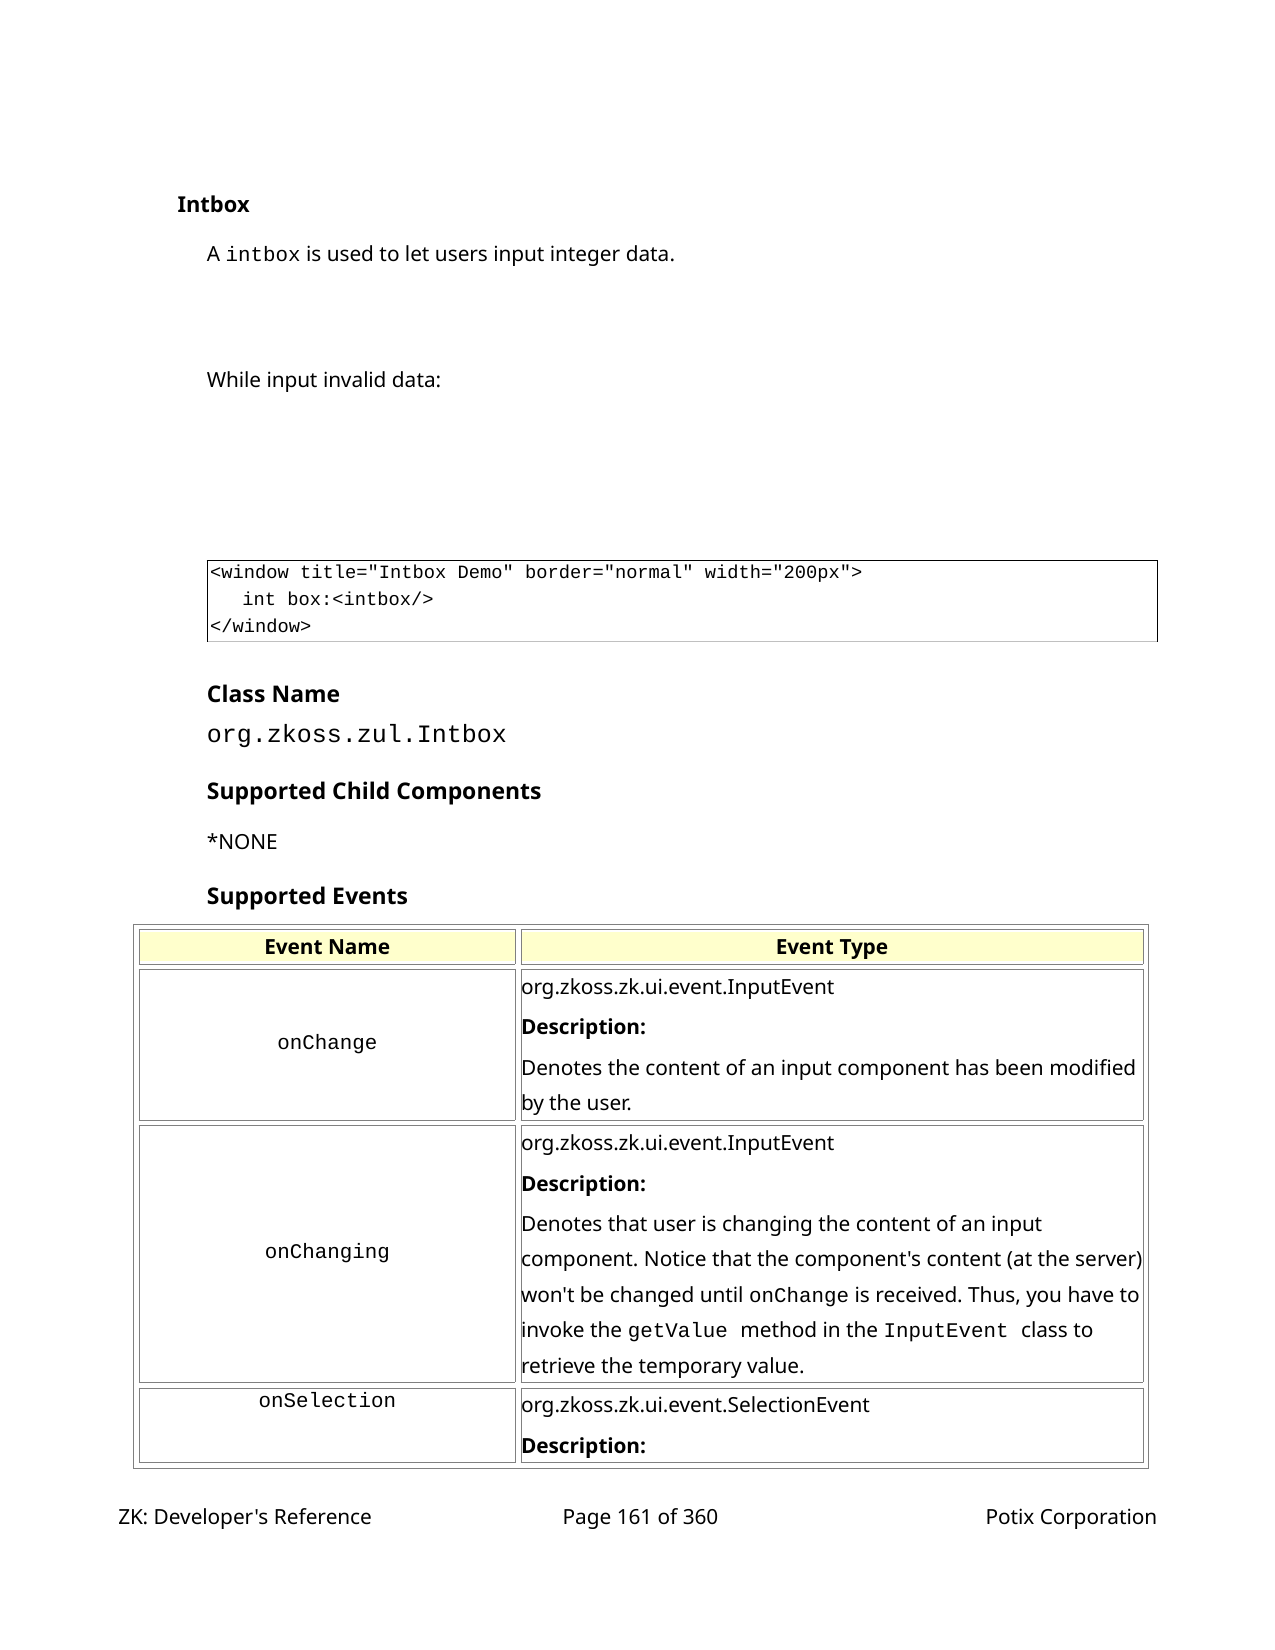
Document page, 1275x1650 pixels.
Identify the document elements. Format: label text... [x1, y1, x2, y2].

text A intbox is used to let users input integer data. [207, 239, 1157, 268]
subtitle Class Name [207, 678, 1157, 709]
text While input invalid data: [207, 289, 1157, 393]
table_cell org.zkoss.zk.ui.event.SelectionEvent Description: [518, 1382, 1146, 1462]
subtitle Supported Child Components [207, 775, 1157, 806]
subtitle Supported Events [207, 880, 1157, 911]
table_cell org.zkoss.zk.ui.event.InputEvent Description: Denotes that user is changing the content of an input component. Notice that the component's content (at the server) won't be changed until onChange is received. Thus, you have to invoke the getValue method in the InputEvent class to retrieve the temporary value. [518, 1120, 1146, 1382]
text <window title="Intbox Demo" border="normal" width="200px"> [208, 561, 1157, 584]
table_header Event Name [136, 925, 518, 963]
text int box:<intbox/> [208, 587, 1157, 611]
text *NONE [207, 827, 1157, 855]
subtitle Intbox [177, 189, 1157, 219]
text </window> [208, 614, 1157, 641]
text org.zkoss.zul.Intbox [207, 722, 1157, 750]
table_cell onChange [136, 964, 518, 1119]
table_cell onSelection [136, 1382, 518, 1462]
table_cell org.zkoss.zk.ui.event.InputEvent Description: Denotes the content of an input component has been modified by the user. [518, 964, 1146, 1119]
table_header Event Type [518, 925, 1146, 963]
table_cell onChanging [136, 1120, 518, 1382]
